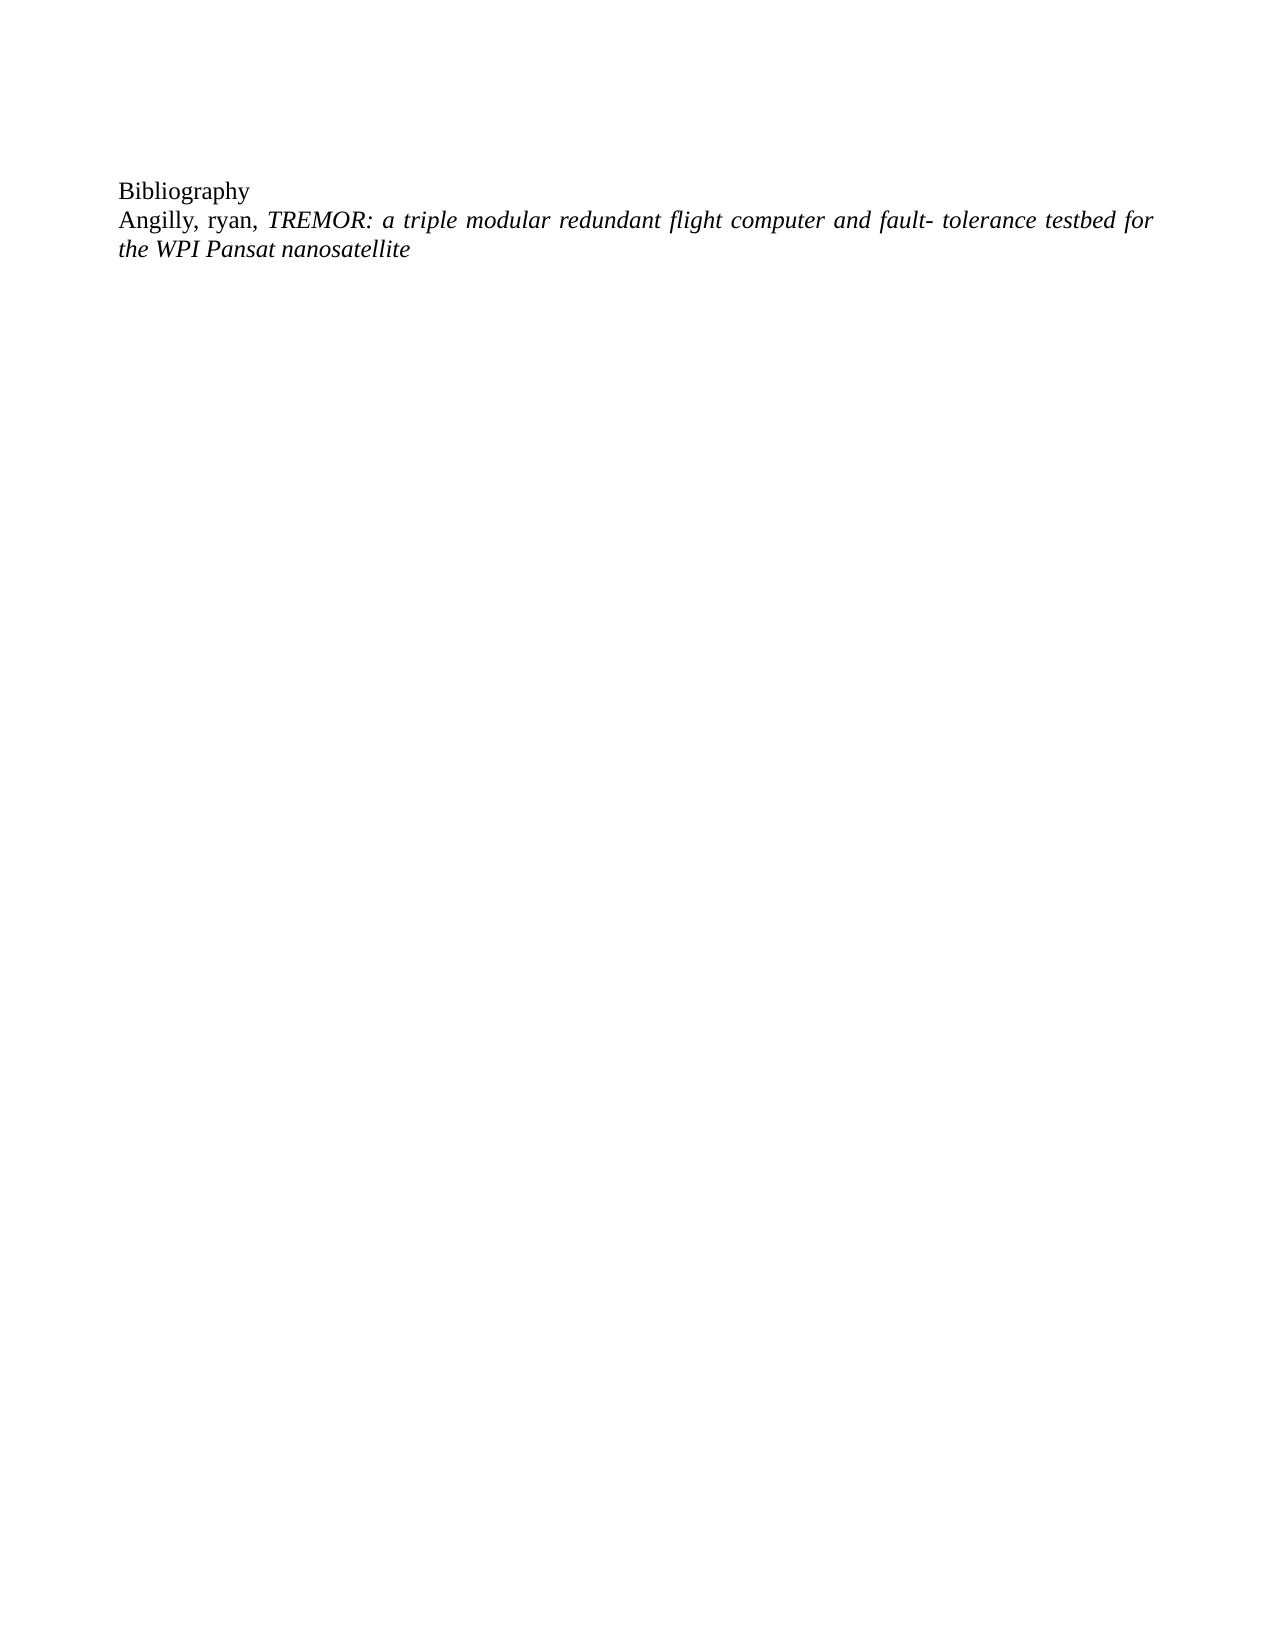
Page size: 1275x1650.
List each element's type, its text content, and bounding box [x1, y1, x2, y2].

text Bibliography [118, 176, 1157, 205]
text Angilly, ryan, TREMOR: a triple modular redundant flight computer and fault- tolerance testbed for the WPI Pansat nanosatellite [118, 205, 1157, 263]
